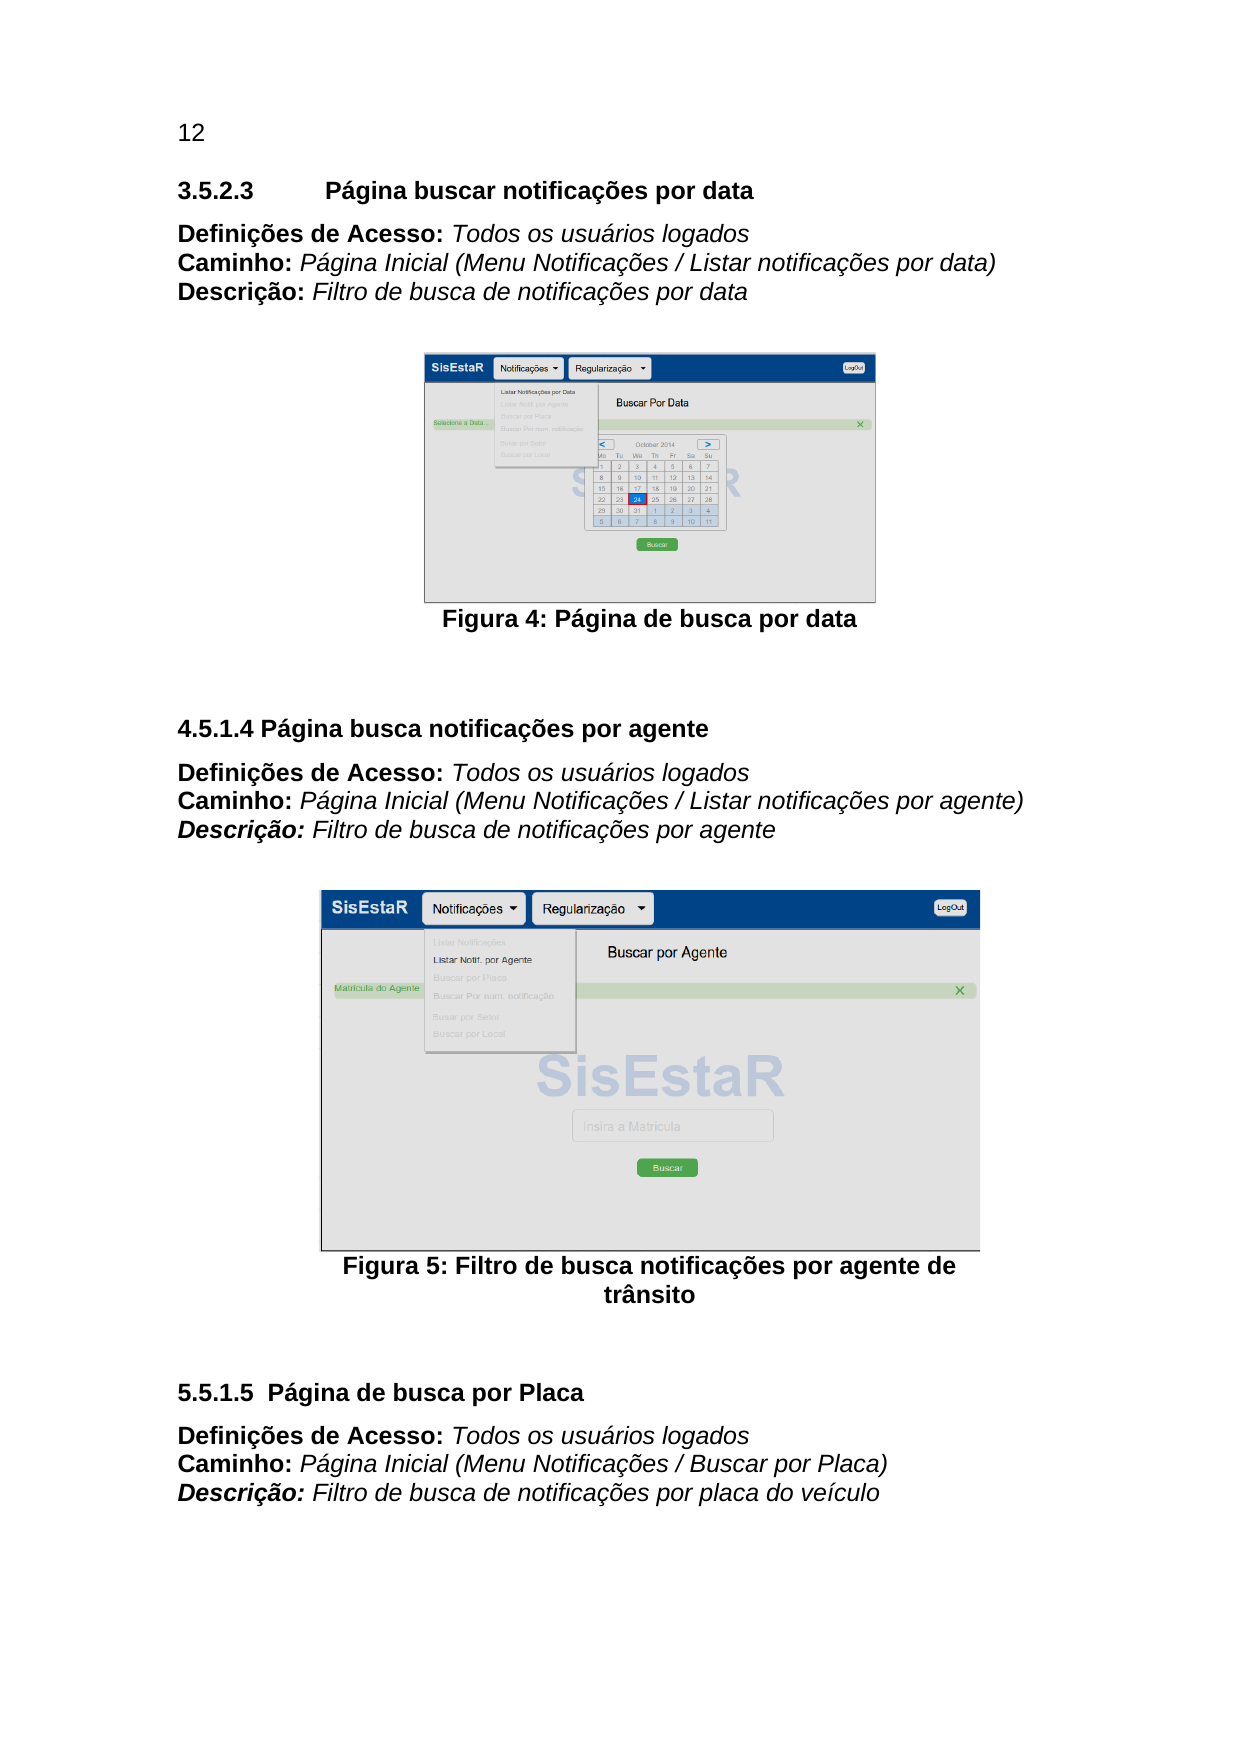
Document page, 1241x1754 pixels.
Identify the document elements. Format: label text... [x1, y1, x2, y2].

text Descrição: Filtro de busca de notificações por agente [177, 815, 1122, 844]
text Definições de Acesso: Todos os usuários logados [177, 219, 1122, 248]
picture [423, 352, 876, 604]
subtitle 5.1.4 Página busca notificações por agente [177, 714, 1122, 743]
text Figura 5: Filtro de busca notificações por agente de trânsito [319, 1252, 980, 1309]
text Caminho: Página Inicial (Menu Notificações / Listar notificações por data) [177, 248, 1122, 277]
picture [318, 890, 981, 1252]
subtitle 5.2.3 Página buscar notificações por data [177, 176, 1122, 205]
text Caminho: Página Inicial (Menu Notificações / Listar notificações por agente) [177, 786, 1122, 815]
text Definições de Acesso: Todos os usuários logados [177, 758, 1122, 786]
text Figura 4: Página de busca por data [424, 604, 876, 632]
subtitle 5.1.5 Página de busca por Placa [177, 1378, 1122, 1406]
text Descrição: Filtro de busca de notificações por data [177, 277, 1122, 306]
text Caminho: Página Inicial (Menu Notificações / Buscar por Placa) [177, 1449, 1122, 1478]
text Descrição: Filtro de busca de notificações por placa do veículo [177, 1478, 1122, 1507]
text Definições de Acesso: Todos os usuários logados [177, 1421, 1122, 1449]
